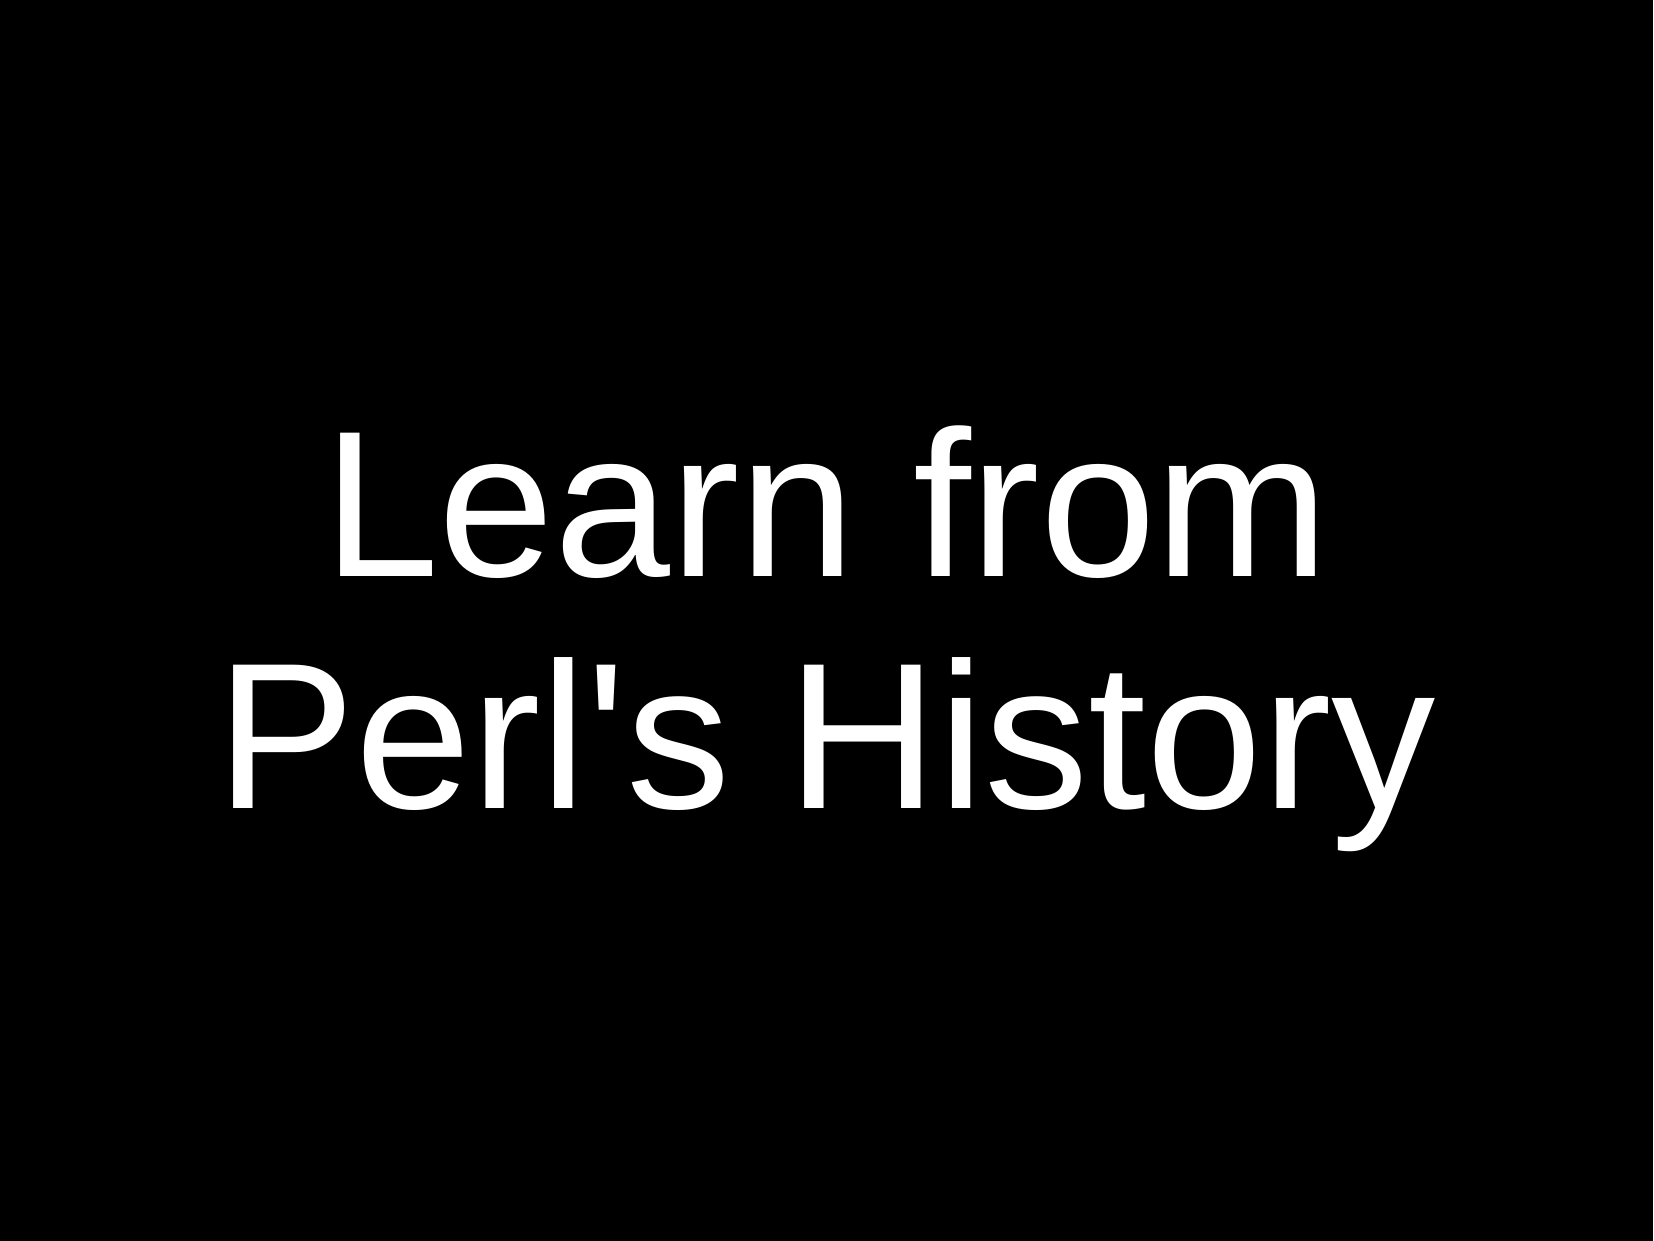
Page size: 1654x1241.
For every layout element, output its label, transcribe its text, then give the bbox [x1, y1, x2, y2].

title Learn from Perl's History [82, 101, 1571, 1140]
